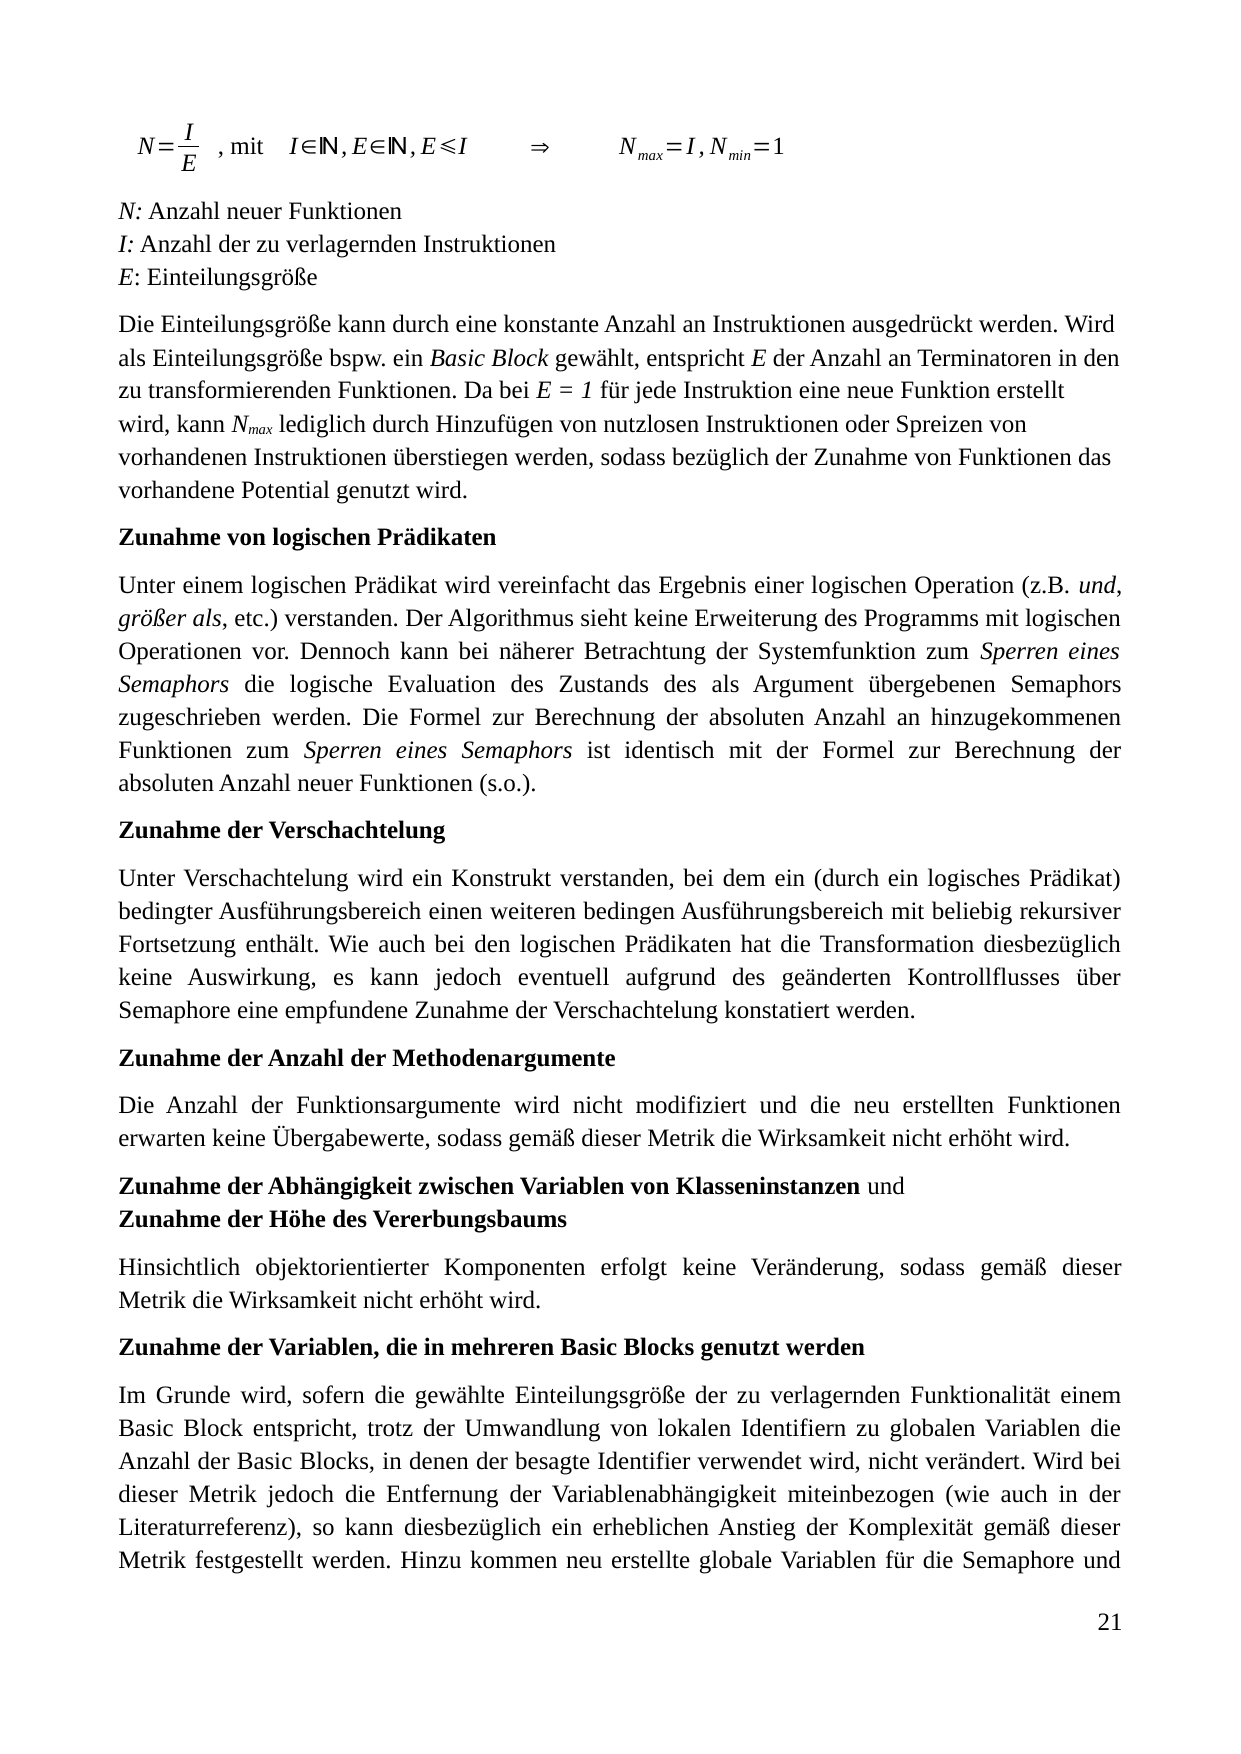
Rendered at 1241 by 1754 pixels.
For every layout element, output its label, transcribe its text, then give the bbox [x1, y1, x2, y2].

text Unter einem logischen Prädikat wird vereinfacht das Ergebnis einer logischen Operation (z.B. und, größer als, etc.) verstanden. Der Algorithmus sieht keine Erweiterung des Programms mit logischen Operationen vor. Dennoch kann bei näherer Betrachtung der Systemfunktion zum Sperren eines Semaphors die logische Evaluation des Zustands des als Argument übergebenen Semaphors zugeschrieben werden. Die Formel zur Berechnung der absoluten Anzahl an hinzugekommenen Funktionen zum Sperren eines Semaphors ist identisch mit der Formel zur Berechnung der absoluten Anzahl neuer Funktionen (s.o.). [118, 570, 1122, 797]
text Hinsichtlich objektorientierter Komponenten erfolgt keine Veränderung, sodass gemäß dieser Metrik die Wirksamkeit nicht erhöht wird. [118, 1252, 1122, 1313]
text Zunahme der Anzahl der Methodenargumente [118, 1043, 1122, 1072]
text Die Anzahl der Funktionsargumente wird nicht modifiziert und die neu erstellten Funktionen erwarten keine Übergabewerte, sodass gemäß dieser Metrik die Wirksamkeit nicht erhöht wird. [118, 1091, 1122, 1152]
text Unter Verschachtelung wird ein Konstrukt verstanden, bei dem ein (durch ein logisches Prädikat) bedingter Ausführungsbereich einen weiteren bedingen Ausführungsbereich mit beliebig rekursiver Fortsetzung enthält. Wie auch bei den logischen Prädikaten hat die Transformation diesbezüglich keine Auswirkung, es kann jedoch eventuell aufgrund des geänderten Kontrollflusses über Semaphore eine empfundene Zunahme der Verschachtelung konstatiert werden. [118, 863, 1122, 1024]
text Zunahme der Verschachtelung [118, 816, 1122, 844]
text Zunahme der Variablen, die in mehreren Basic Blocks genutzt werden [118, 1332, 1122, 1361]
text Zunahme von logischen Prädikaten [118, 522, 1122, 551]
text , mit [118, 118, 1122, 177]
text Im Grunde wird, sofern die gewählte Einteilungsgröße der zu verlagernden Funktionalität einem Basic Block entspricht, trotz der Umwandlung von lokalen Identifiern zu globalen Variablen die Anzahl der Basic Blocks, in denen der besagte Identifier verwendet wird, nicht verändert. Wird bei dieser Metrik jedoch die Entfernung der Variablenabhängigkeit miteinbezogen (wie auch in der Literaturreferenz), so kann diesbezüglich ein erheblichen Anstieg der Komplexität gemäß dieser Metrik festgestellt werden. Hinzu kommen neu erstellte globale Variablen für die Semaphore und [118, 1380, 1122, 1574]
text N: Anzahl neuer Funktionen I: Anzahl der zu verlagernden Instruktionen E: Einteilungsgröße [118, 196, 1122, 291]
text Die Einteilungsgröße kann durch eine konstante Anzahl an Instruktionen ausgedrückt werden. Wird als Einteilungsgröße bspw. ein Basic Block gewählt, entspricht E der Anzahl an Terminatoren in den zu transformierenden Funktionen. Da bei E = 1 für jede Instruktion eine neue Funktion erstellt wird, kann Nmax lediglich durch Hinzufügen von nutzlosen Instruktionen oder Spreizen von vorhandenen Instruktionen überstiegen werden, sodass bezüglich der Zunahme von Funktionen das vorhandene Potential genutzt wird. [118, 309, 1122, 503]
text Zunahme der Abhängigkeit zwischen Variablen von Klasseninstanzen und Zunahme der Höhe des Vererbungsbaums [118, 1171, 1122, 1233]
